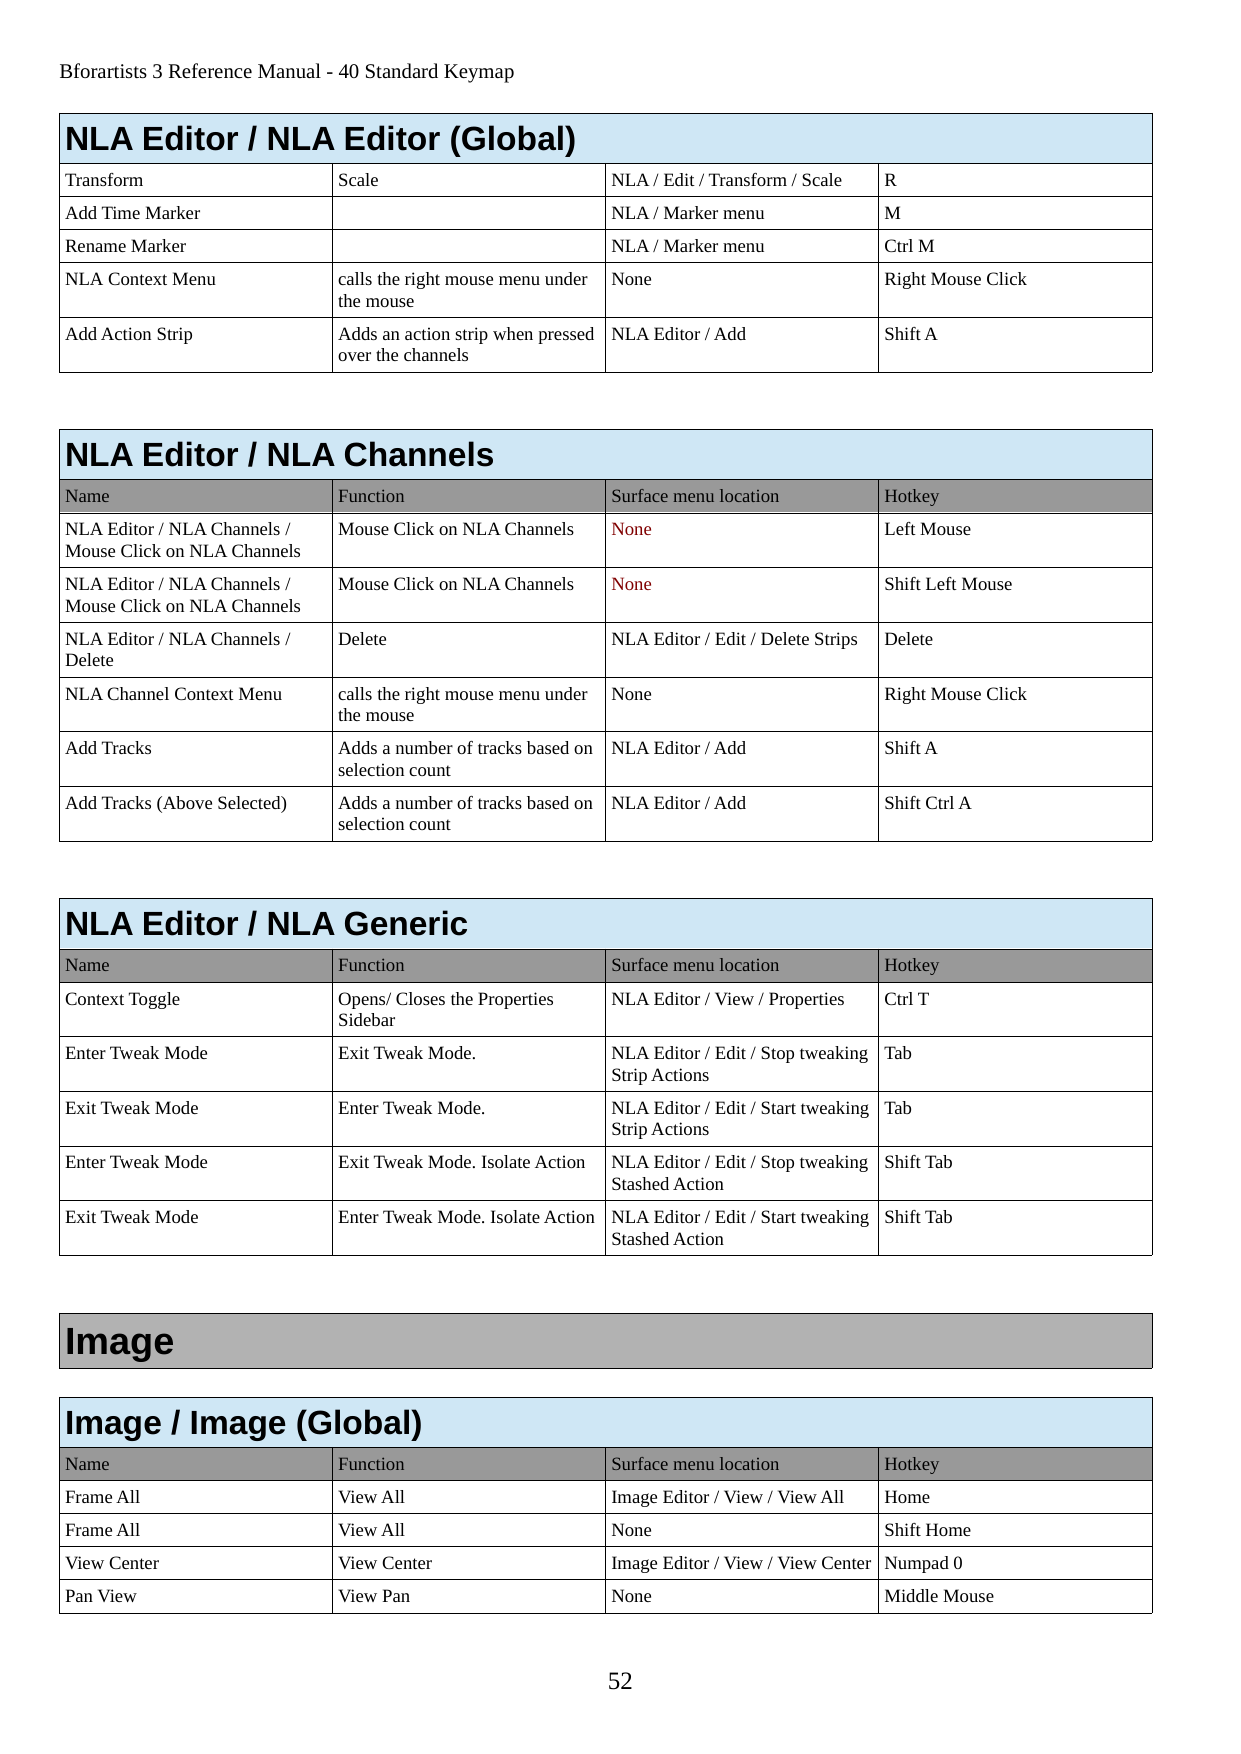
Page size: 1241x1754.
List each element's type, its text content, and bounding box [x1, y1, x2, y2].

table_cell Exit Tweak Mode. Isolate Action [333, 1147, 605, 1200]
table_header NLA Editor / NLA Generic [60, 899, 1152, 948]
table_cell Opens/ Closes the Properties Sidebar [333, 983, 605, 1036]
table_cell Shift Ctrl A [879, 787, 1152, 841]
table_cell Left Mouse [879, 514, 1152, 567]
table_cell Pan View [60, 1580, 332, 1612]
table_cell Middle Mouse [879, 1580, 1152, 1612]
table_cell Numpad 0 [879, 1547, 1152, 1579]
table_cell Shift Left Mouse [879, 568, 1152, 622]
table_cell Exit Tweak Mode [60, 1092, 332, 1146]
table_cell NLA Channel Context Menu [60, 678, 332, 731]
table_cell NLA Editor / Add [606, 787, 878, 841]
table_cell Add Tracks [60, 732, 332, 786]
table_cell NLA Editor / NLA Channels / Mouse Click on NLA Channels [60, 568, 332, 622]
table_cell Hotkey [879, 480, 1152, 512]
table_cell Enter Tweak Mode [60, 1147, 332, 1200]
table_cell Function [333, 480, 605, 512]
table_cell Scale [333, 164, 605, 196]
table_header Image / Image (Global) [60, 1398, 1152, 1447]
table_cell Delete [333, 623, 605, 677]
table_cell calls the right mouse menu under the mouse [333, 678, 605, 731]
table_cell Surface menu location [606, 950, 878, 982]
table_cell NLA Context Menu [60, 263, 332, 317]
table_cell R [879, 164, 1152, 196]
table_cell Function [333, 1448, 605, 1480]
table_cell Right Mouse Click [879, 263, 1152, 317]
table_cell NLA / Edit / Transform / Scale [606, 164, 878, 196]
table_cell Home [879, 1481, 1152, 1513]
table_cell Enter Tweak Mode. [333, 1092, 605, 1146]
table_cell None [606, 1580, 878, 1612]
table_cell View All [333, 1481, 605, 1513]
table_cell NLA Editor / Edit / Stop tweaking Strip Actions [606, 1037, 878, 1091]
table_header NLA Editor / NLA Channels [60, 430, 1152, 479]
table_cell Hotkey [879, 950, 1152, 982]
table_cell None [606, 514, 878, 567]
table_cell Right Mouse Click [879, 678, 1152, 731]
table_cell View All [333, 1514, 605, 1546]
table_cell Mouse Click on NLA Channels [333, 568, 605, 622]
table_cell NLA Editor / Add [606, 318, 878, 372]
table_cell Transform [60, 164, 332, 196]
table_cell Adds a number of tracks based on selection count [333, 732, 605, 786]
table_cell Context Toggle [60, 983, 332, 1036]
table_cell Add Time Marker [60, 197, 332, 229]
table_cell Tab [879, 1037, 1152, 1091]
table_cell Exit Tweak Mode. [333, 1037, 605, 1091]
table_cell None [606, 263, 878, 317]
table_cell NLA Editor / NLA Channels / Delete [60, 623, 332, 677]
table_cell NLA / Marker menu [606, 230, 878, 262]
table_cell NLA Editor / Edit / Stop tweaking Stashed Action [606, 1147, 878, 1200]
table_cell NLA Editor / Edit / Start tweaking Stashed Action [606, 1201, 878, 1255]
table_cell Tab [879, 1092, 1152, 1146]
table_cell [333, 230, 605, 262]
table_cell Frame All [60, 1481, 332, 1513]
table_cell Exit Tweak Mode [60, 1201, 332, 1255]
table_cell None [606, 678, 878, 731]
table_cell Shift Tab [879, 1147, 1152, 1200]
table_cell Shift A [879, 732, 1152, 786]
table_cell View Center [60, 1547, 332, 1579]
table_cell Image Editor / View / View All [606, 1481, 878, 1513]
table_cell NLA Editor / Edit / Delete Strips [606, 623, 878, 677]
table_cell Adds an action strip when pressed over the channels [333, 318, 605, 372]
table_cell Name [60, 1448, 332, 1480]
table_cell Enter Tweak Mode. Isolate Action [333, 1201, 605, 1255]
table_cell Shift Home [879, 1514, 1152, 1546]
table_cell Name [60, 950, 332, 982]
table_cell NLA Editor / Edit / Start tweaking Strip Actions [606, 1092, 878, 1146]
table_cell Adds a number of tracks based on selection count [333, 787, 605, 841]
table_cell Image Editor / View / View Center [606, 1547, 878, 1579]
table_cell Shift A [879, 318, 1152, 372]
table_cell Name [60, 480, 332, 512]
table_cell Ctrl T [879, 983, 1152, 1036]
table_cell Hotkey [879, 1448, 1152, 1480]
table_cell calls the right mouse menu under the mouse [333, 263, 605, 317]
table_header NLA Editor / NLA Editor (Global) [60, 114, 1152, 163]
table_header Image [60, 1314, 1152, 1368]
table_cell [333, 197, 605, 229]
table_cell Mouse Click on NLA Channels [333, 514, 605, 567]
table_cell View Center [333, 1547, 605, 1579]
table_cell NLA Editor / NLA Channels / Mouse Click on NLA Channels [60, 514, 332, 567]
table_cell Surface menu location [606, 1448, 878, 1480]
table_cell Add Action Strip [60, 318, 332, 372]
table_cell Delete [879, 623, 1152, 677]
table_cell View Pan [333, 1580, 605, 1612]
table_cell Enter Tweak Mode [60, 1037, 332, 1091]
table_cell Function [333, 950, 605, 982]
table_cell NLA Editor / Add [606, 732, 878, 786]
table_cell NLA / Marker menu [606, 197, 878, 229]
table_cell Ctrl M [879, 230, 1152, 262]
table_cell None [606, 568, 878, 622]
table_cell None [606, 1514, 878, 1546]
table_cell Add Tracks (Above Selected) [60, 787, 332, 841]
table_cell Frame All [60, 1514, 332, 1546]
table_cell NLA Editor / View / Properties [606, 983, 878, 1036]
table_cell Surface menu location [606, 480, 878, 512]
table_cell Shift Tab [879, 1201, 1152, 1255]
table_cell Rename Marker [60, 230, 332, 262]
table_cell M [879, 197, 1152, 229]
